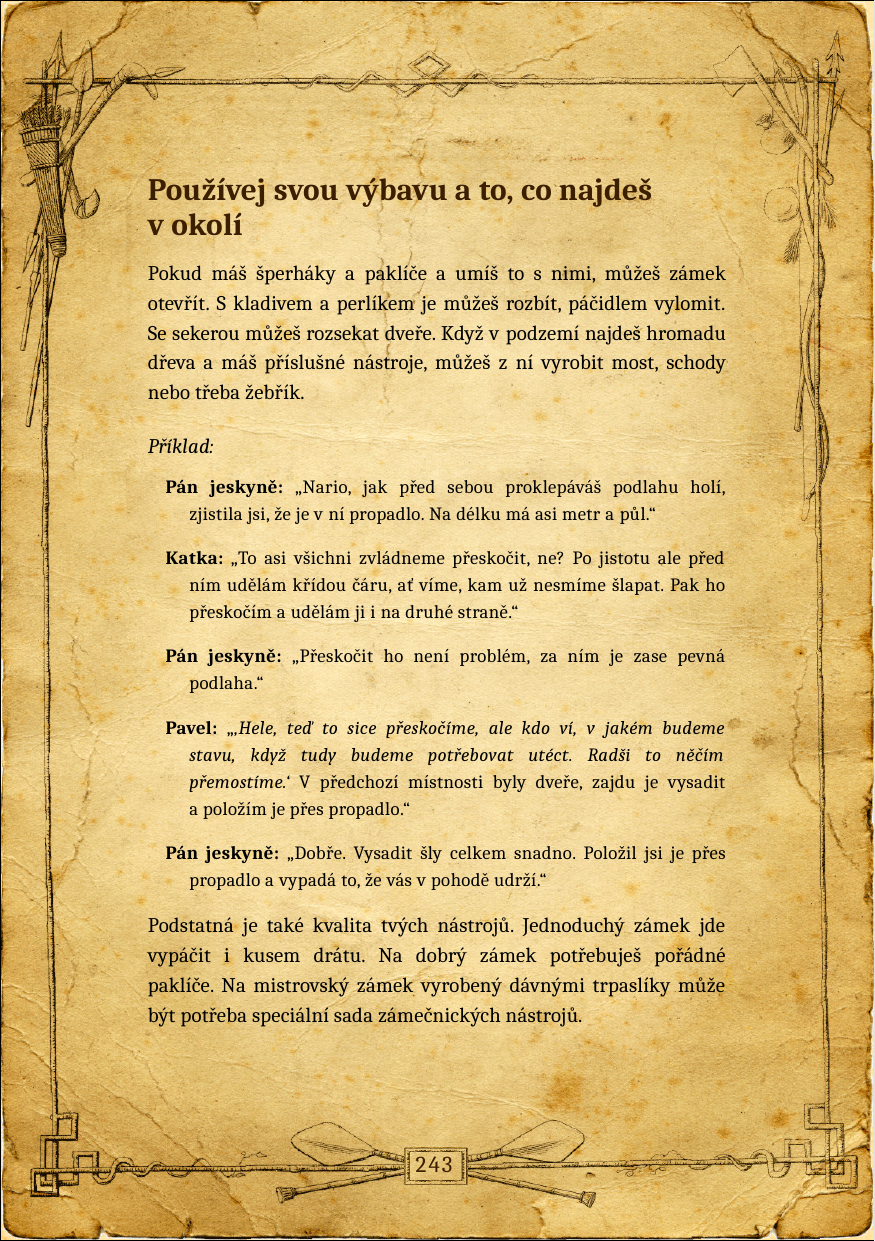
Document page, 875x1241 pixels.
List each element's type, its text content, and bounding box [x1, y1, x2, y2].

text Katka: „To asi všichni zvládneme přeskočit, ne? Po jistotu ale před ním udělám křídou čáru, ať víme, kam už nesmíme šlapat. Pak ho přeskočím a⁠ udělám ji i⁠ na druhé straně.“ [165, 548, 726, 623]
text Příklad: [148, 434, 726, 458]
text Pavel: „‚Hele, teď to sice přeskočíme, ale kdo ví, v⁠ jakém budeme stavu, když tudy budeme potřebovat utéct. Radši to něčím přemostíme.‘ V⁠ předchozí místnosti byly dveře, zajdu je vysadit a⁠ položím je přes propadlo.“ [165, 717, 726, 819]
text Podstatná je také kvalita tvých nástrojů. Jednoduchý zámek jde vypáčit i⁠ kusem drátu. Na dobrý zámek potřebuješ pořádné paklíče. Na mistrovský zámek vyrobený dávnými trpaslíky může být potřeba speciální sada zámečnických nástrojů. [148, 914, 726, 1028]
text Pán jeskyně: „Nario, jak před sebou proklepáváš podlahu holí, zjistila jsi, že je v⁠ ní propadlo. Na délku má asi metr a⁠ půl.“ [165, 476, 726, 524]
text Pán jeskyně: „Dobře. Vysadit šly celkem snadno. Položil jsi je přes propadlo a⁠ vypadá to, že vás v⁠ pohodě udrží.“ [165, 843, 726, 891]
subtitle Používej svou výbavu a⁠ to, co najdeš v⁠ okolí [148, 172, 726, 244]
text Pán jeskyně: „Přeskočit ho není problém, za ním je zase pevná podlaha.“ [165, 646, 726, 694]
picture [1, 1, 874, 1240]
text Pokud máš šperháky a⁠ paklíče a⁠ umíš to s⁠ nimi, můžeš zámek otevřít. S⁠ kladivem a⁠ perlíkem je můžeš rozbít, páčidlem vylomit. Se sekerou můžeš rozsekat dveře. Když v⁠ podzemí najdeš hromadu dřeva a⁠ máš příslušné nástroje, můžeš z⁠ ní vyrobit most, schody nebo třeba žebřík. [148, 261, 726, 405]
